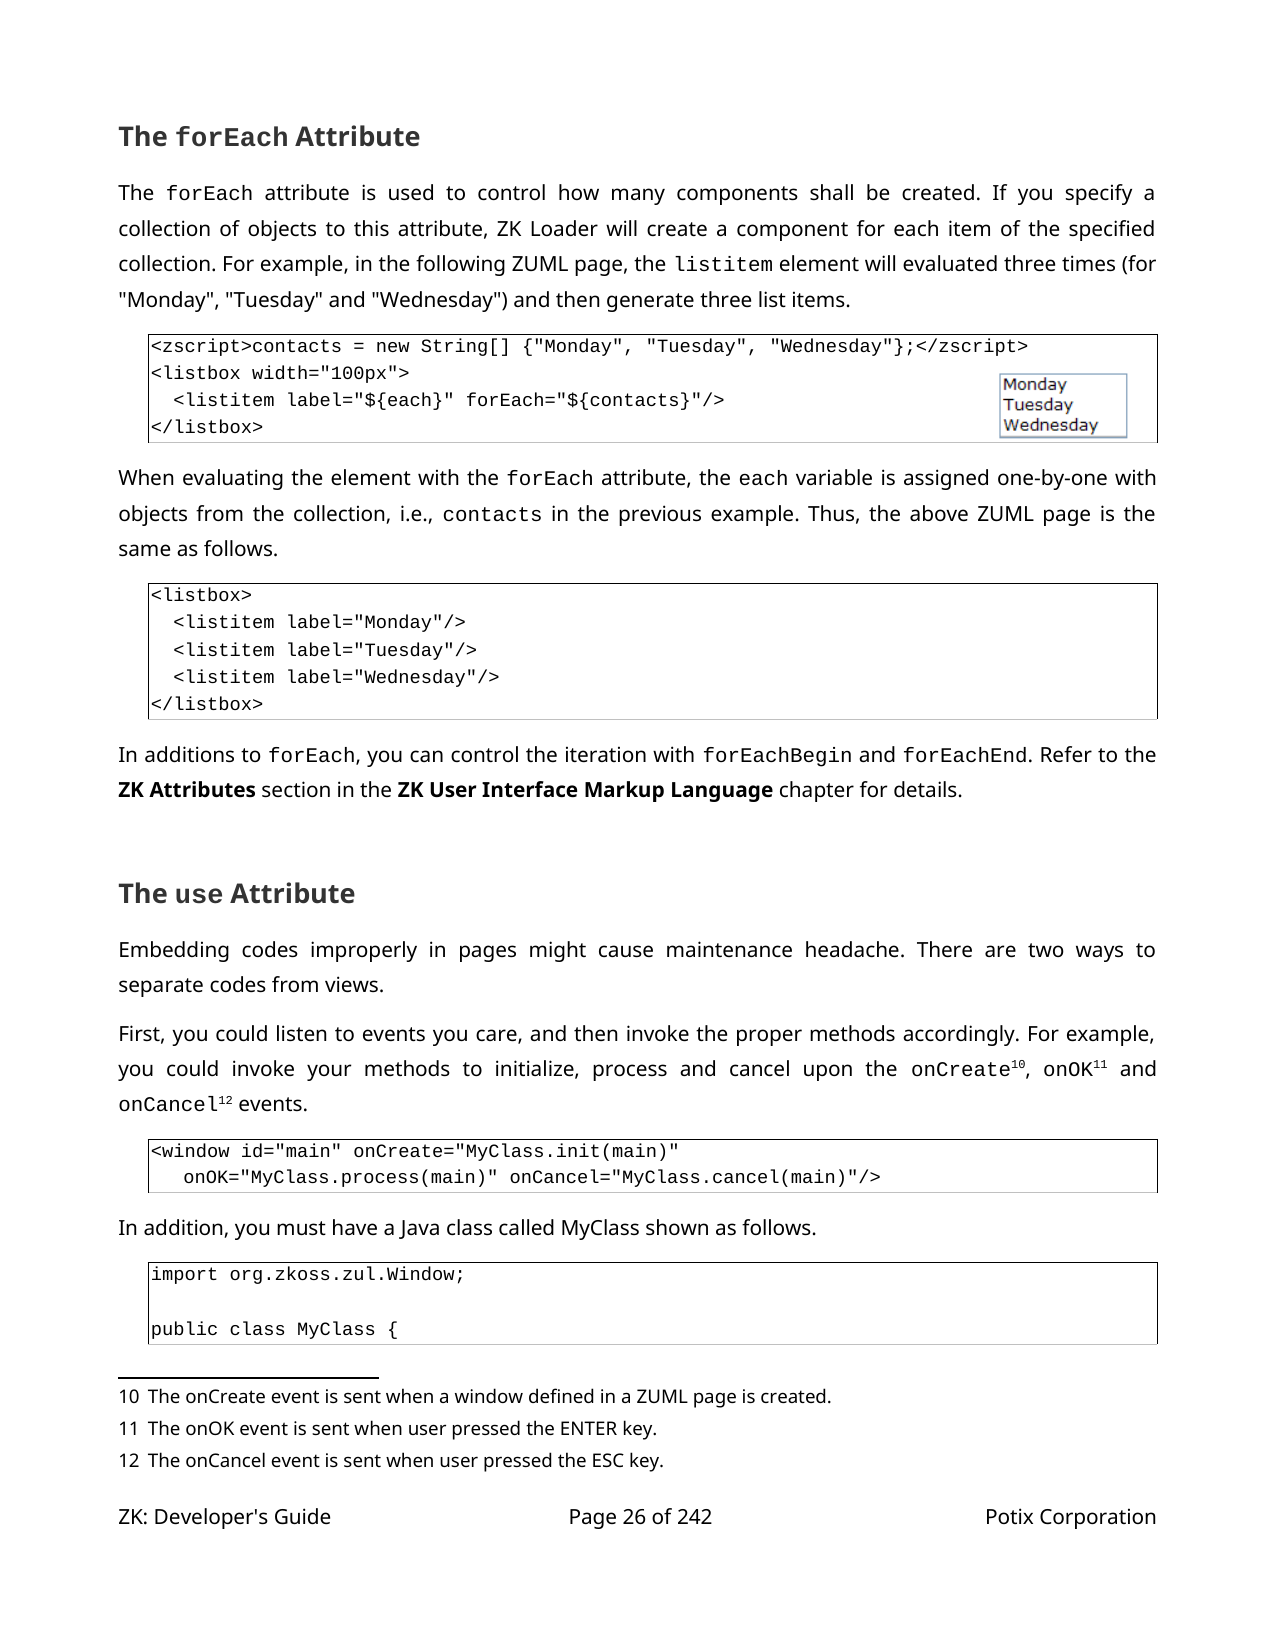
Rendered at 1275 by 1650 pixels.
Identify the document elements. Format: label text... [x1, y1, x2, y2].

text In addition, you must have a Java class called MyClass shown as follows. [118, 1213, 1157, 1241]
text <listitem label="Tuesday"/> [149, 637, 1157, 662]
text When evaluating the element with the forEach attribute, the each variable is assigned one-by-one with objects from the collection, i.e., contacts in the previous example. Thus, the above ZUML page is the same as follows. [118, 463, 1157, 562]
text <listitem label="Wednesday"/> [149, 664, 1157, 689]
text Embedding codes improperly in pages might cause maintenance headache. There are two ways to separate codes from views. [118, 935, 1157, 998]
text </listbox> [149, 415, 1157, 442]
subtitle The use Attribute [118, 874, 1157, 911]
text The forEach attribute is used to control how many components shall be created. If you specify a collection of objects to this attribute, ZK Loader will create a component for each item of the specified collection. For example, in the following ZUML page, the listitem element will evaluated three times (for "Monday", "Tuesday" and "Wednesday") and then generate three list items. [118, 178, 1157, 313]
text <window id="main" onCreate="MyClass.init(main)" onOK="MyClass.process(main)" onCancel="MyClass.cancel(main)"/> [149, 1140, 1157, 1192]
text <listbox width="100px"> [149, 361, 1157, 385]
text First, you could listen to events you care, and then invoke the proper methods accordingly. For example, you could invoke your methods to initialize, process and cancel upon the onCreate, onOK and onCancel events. [118, 1019, 1157, 1118]
text The onCancel event is sent when user pressed the ESC key. [118, 1447, 1157, 1473]
text public class MyClass { [149, 1316, 1157, 1344]
text <listbox> [149, 584, 1157, 607]
text </listbox> [149, 692, 1157, 719]
subtitle The forEach Attribute [118, 118, 1157, 155]
text <zscript>contacts = new String[] {"Monday", "Tuesday", "Wednesday"};</zscript> [149, 335, 1157, 358]
text import org.zkoss.zul.Window; [149, 1263, 1157, 1286]
text In additions to forEach, you can control the iteration with forEachBegin and forEachEnd. Refer to the ZK Attributes section in the ZK User Interface Markup Language chapter for details. [118, 740, 1157, 803]
text The onCreate event is sent when a window defined in a ZUML page is created. [118, 1384, 1157, 1409]
text The onOK event is sent when user pressed the ENTER key. [118, 1416, 1157, 1441]
text <listitem label="${each}" forEach="${contacts}"/> [149, 388, 997, 412]
picture [997, 372, 1130, 441]
text <listitem label="Monday"/> [149, 610, 1157, 634]
